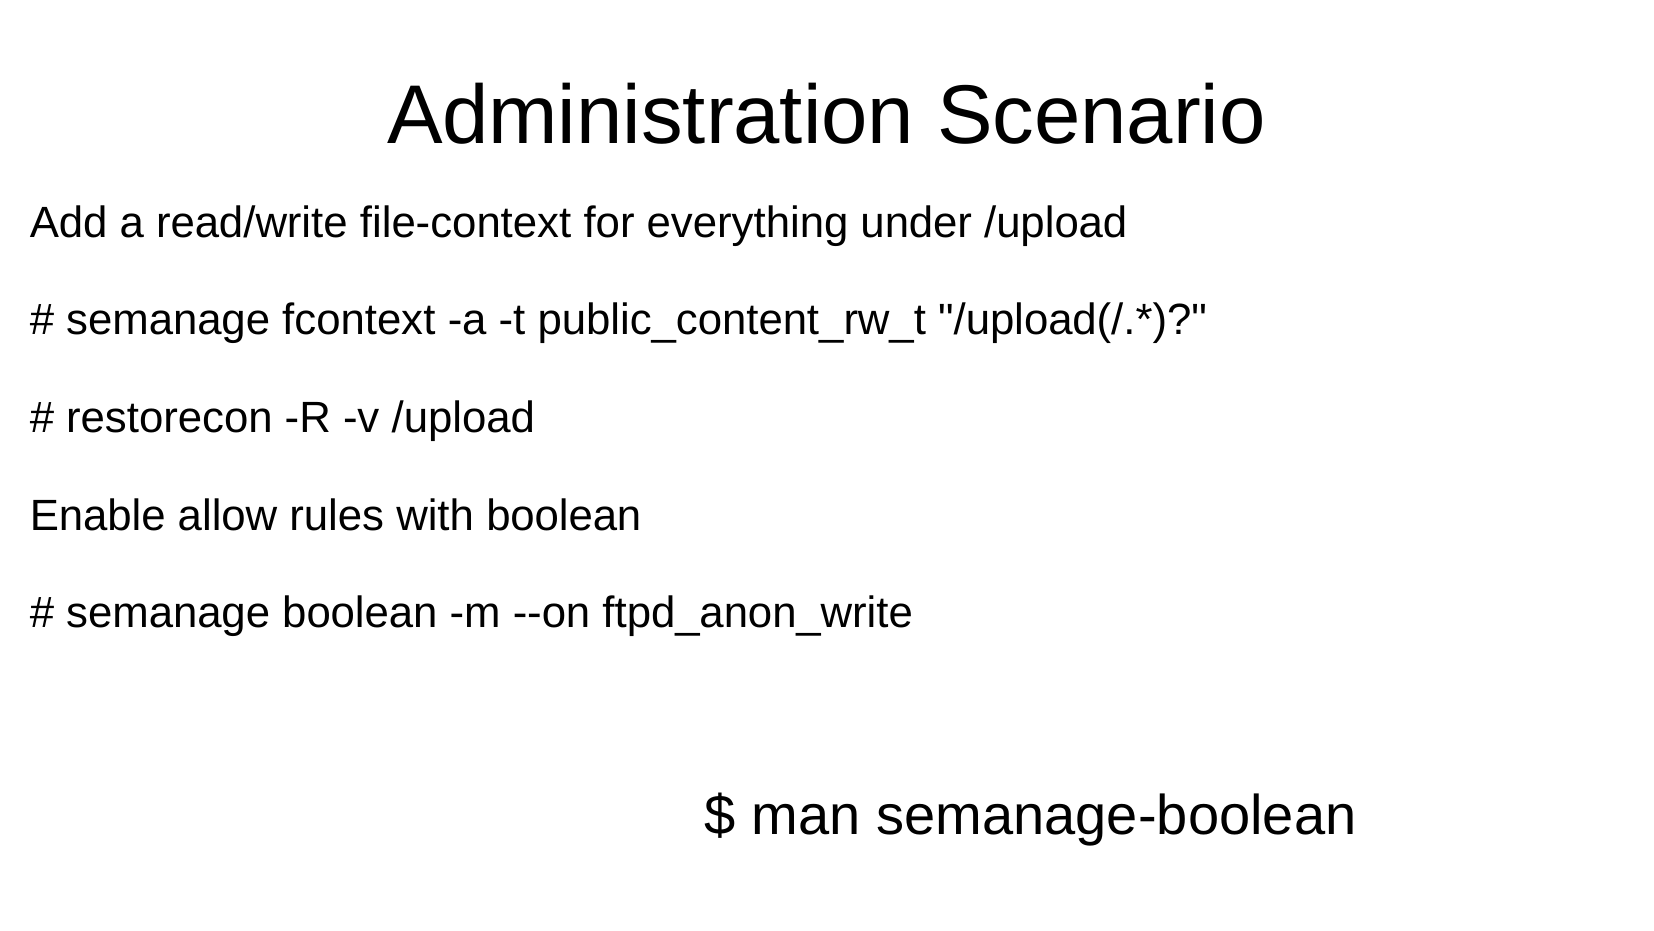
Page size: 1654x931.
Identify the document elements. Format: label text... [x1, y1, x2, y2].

title Administration Scenario [82, 36, 1571, 190]
text_box Add a read/write file-context for everything under /upload # semanage fcontext -a -t public_content_rw_t "/upload(/.*)?" # restorecon -R -v /upload Enable allow rules with boolean # semanage boolean -m --on ftpd_anon_write [14, 190, 1620, 751]
text_box $ man semanage-boolean [690, 776, 1621, 901]
